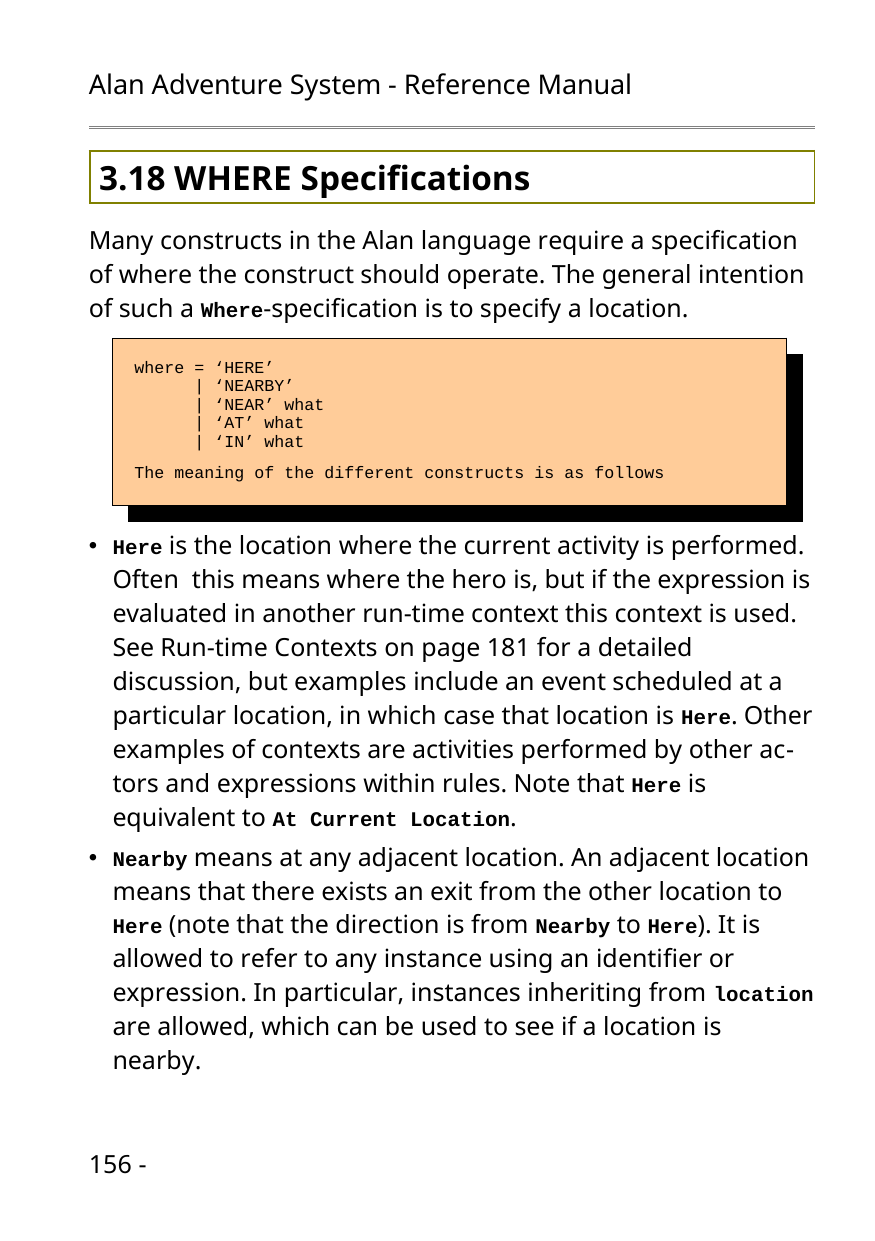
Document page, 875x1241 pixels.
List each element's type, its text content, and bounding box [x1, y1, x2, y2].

text where = ‘HERE’ | ‘NEARBY’ | ‘NEAR’ what | ‘AT’ what | ‘IN’ what [113, 339, 786, 443]
list Here is the location where the current activity is performed. Often this means where the hero is, but if the expression is evalu­ated in another run-time context this context is used. See Run-time Contexts on page 140 for a detailed discussion, but examples include an event scheduled at a particular location, in which case that location is Here. Other examples of contexts are activities performed by other ac­tors and expressions within rules. Note that Here is equivalent to At Current Location. [88, 528, 815, 834]
subtitle WHERE Specifications [91, 152, 814, 202]
text Many constructs in the Alan language require a specification of where the construct should operate. The general intention of such a Where-specification is to specify a location. [88, 223, 815, 325]
text The meaning of the different constructs is as follows [113, 443, 786, 505]
list Nearby means at any adjacent location. An adjacent location means that there exists an exit from the other location to Here (note that the direction is from Nearby to Here). It is allowed to refer to any instance using an identifier or expression. In particular, instances inheriting from location are allowed, which can be used to see if a location is nearby. [88, 839, 815, 1077]
